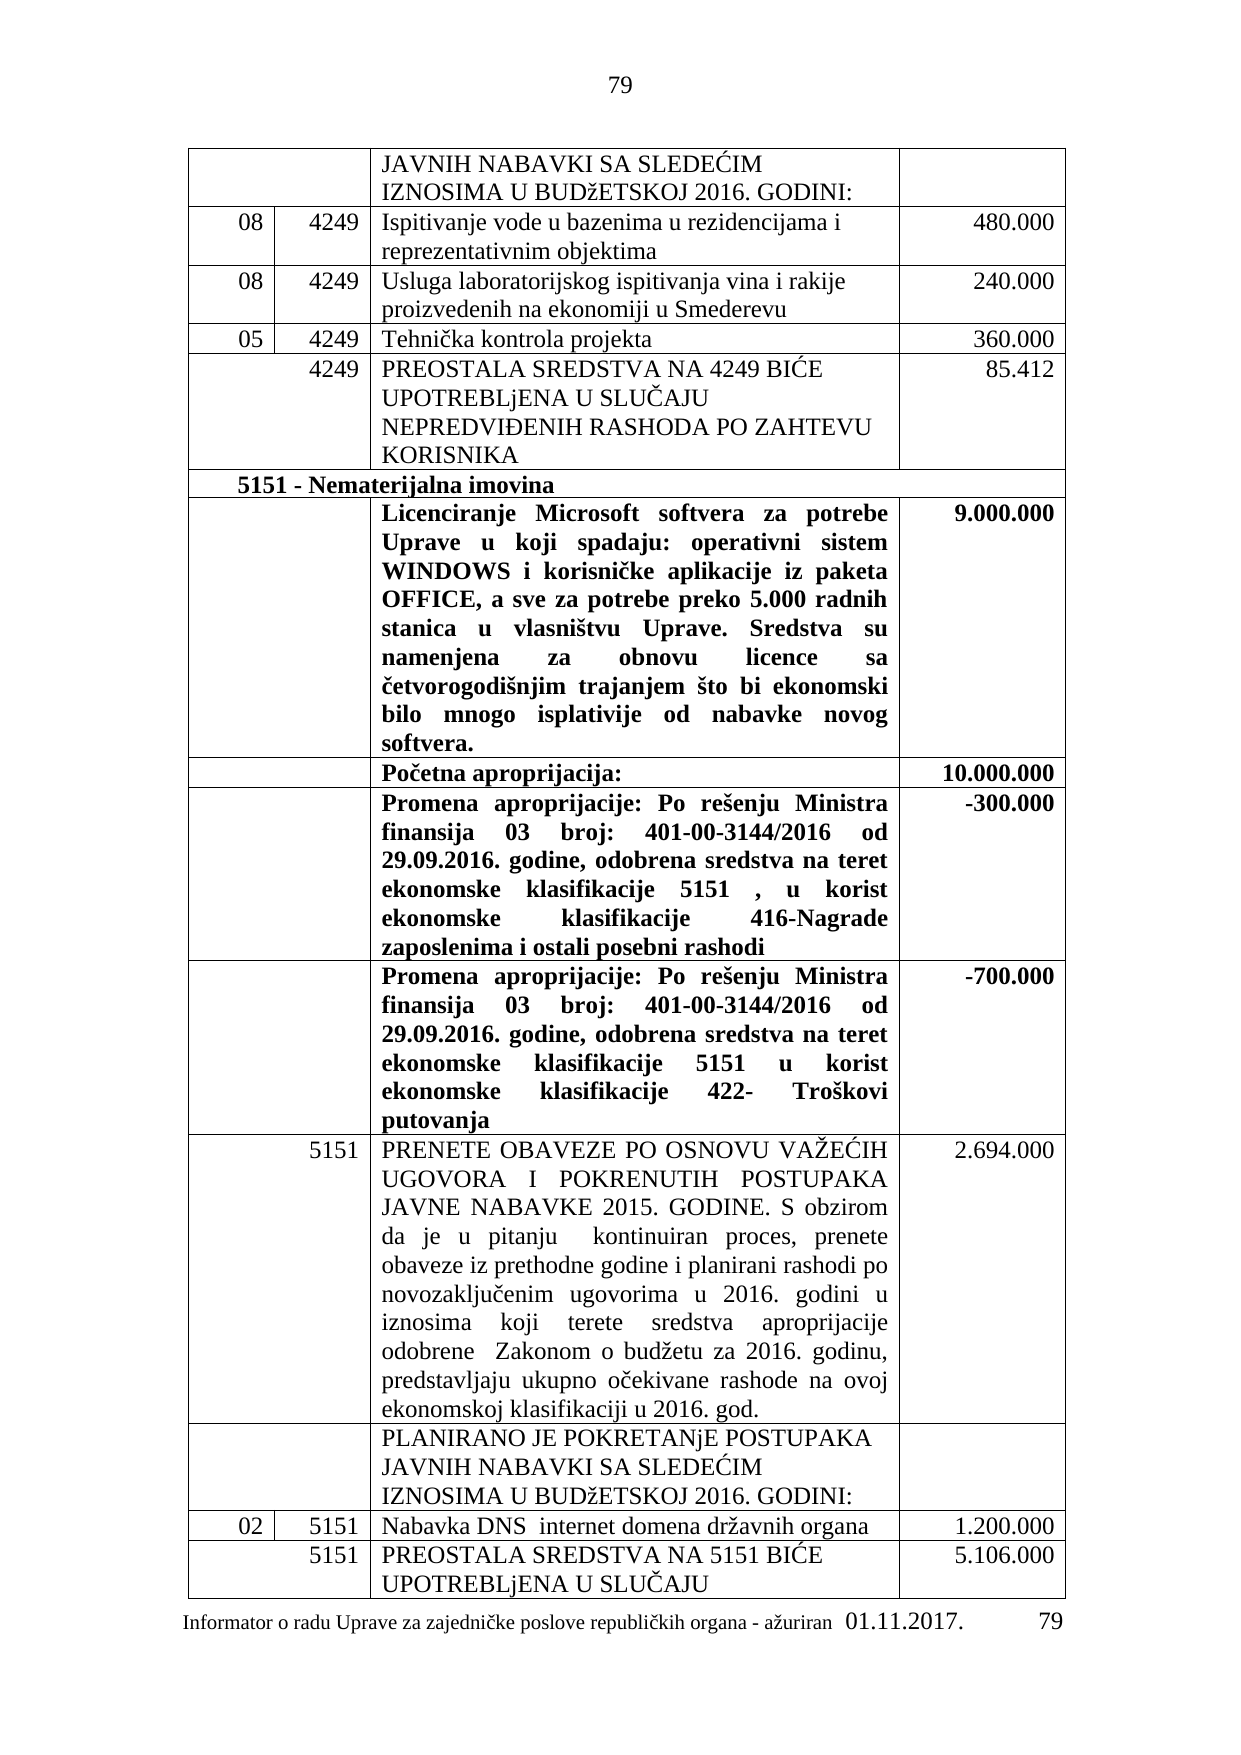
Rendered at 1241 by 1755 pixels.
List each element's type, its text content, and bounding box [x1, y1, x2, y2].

table_cell PREOSTALA SREDSTVA NA 4249 BIĆE UPOTREBLjENA U SLUČAJU NEPREDVIĐENIH RASHODA PO ZAHTEVU KORISNIKA [371, 354, 899, 469]
table_cell 4249 [275, 207, 370, 265]
table_cell Promena aproprijacije: Po rešenju Ministra finansija 03 broj: 401-00-3144/2016 od 29.09.2016. godine, odobrena sredstva na teret ekonomske klasifikacije 5151 , u korist ekonomske klasifikacije 416-Nagrade zaposlenima i ostali posebni rashodi [371, 788, 899, 960]
table_cell 08 [189, 266, 274, 323]
table_cell 5.106.000 [900, 1541, 1065, 1598]
table_cell 08 [189, 207, 274, 265]
table_cell [189, 498, 370, 757]
table_cell 4249 [275, 266, 370, 323]
table_cell [189, 961, 370, 1134]
table_cell 480.000 [900, 207, 1065, 265]
table_cell 9.000.000 [900, 498, 1065, 757]
table_cell JAVNIH NABAVKI SA SLEDEĆIM IZNOSIMA U BUDžETSKOJ 2016. GODINI: [371, 149, 899, 206]
table_cell PRENETE OBAVEZE PO OSNOVU VAŽEĆIH UGOVORA I POKRENUTIH POSTUPAKA JAVNE NABAVKE 2015. GODINE. S obzirom da je u pitanju kontinuiran proces, prenete obaveze iz prethodne godine i planirani rashodi po novozaklјučenim ugovorima u 2016. godini u iznosima koji terete sredstva aproprijacije odobrene Zakonom o budžetu za 2016. godinu, predstavlјaju ukupno očekivane rashode na ovoj ekonomskoj klasifikaciji u 2016. god. [371, 1135, 899, 1422]
table_cell 4249 [189, 354, 370, 469]
table_cell 10.000.000 [900, 758, 1065, 787]
table_cell Promena aproprijacije: Po rešenju Ministra finansija 03 broj: 401-00-3144/2016 od 29.09.2016. godine, odobrena sredstva na teret ekonomske klasifikacije 5151 u korist ekonomske klasifikacije 422- Troškovi putovanja [371, 961, 899, 1134]
table_cell PREOSTALA SREDSTVA NA 5151 BIĆE UPOTREBLjENA U SLUČAJU [371, 1541, 899, 1598]
table_cell Licenciranje Microsoft softvera za potrebe Uprave u koji spadaju: operativni sistem WINDOWS i korisničke aplikacije iz paketa OFFICE, a sve za potrebe preko 5.000 radnih stanica u vlasništvu Uprave. Sredstva su namenjena za obnovu licence sa četvorogodišnjim trajanjem što bi ekonomski bilo mnogo isplativije od nabavke novog softvera. [371, 498, 899, 757]
table_cell [189, 149, 370, 206]
table_cell [900, 1424, 1065, 1510]
table_cell 5151 [189, 1541, 370, 1598]
table_cell 4249 [275, 324, 370, 353]
table_cell [189, 788, 370, 960]
table_cell 2.694.000 [900, 1135, 1065, 1422]
table_cell 1.200.000 [900, 1511, 1065, 1539]
table_cell [189, 1424, 370, 1510]
table_cell 02 [189, 1511, 274, 1539]
table_cell [900, 149, 1065, 206]
table_cell 5151 [275, 1511, 370, 1539]
table_cell 5151 - Nematerijalna imovina [189, 470, 1065, 497]
table_cell Nabavka DNS internet domena državnih organa [371, 1511, 899, 1539]
table_cell Usluga laboratorijskog ispitivanja vina i rakije proizvedenih na ekonomiji u Smederevu [371, 266, 899, 323]
table_cell 360.000 [900, 324, 1065, 353]
table_cell 85.412 [900, 354, 1065, 469]
table_cell 05 [189, 324, 274, 353]
table_cell Početna aproprijacija: [371, 758, 899, 787]
table_cell -700.000 [900, 961, 1065, 1134]
table_cell PLANIRANO JE POKRETANјE POSTUPAKA JAVNIH NABAVKI SA SLEDEĆIM IZNOSIMA U BUDžETSKOJ 2016. GODINI: [371, 1424, 899, 1510]
table_cell 5151 [189, 1135, 370, 1422]
table_cell -300.000 [900, 788, 1065, 960]
table_cell Tehnička kontrola projekta [371, 324, 899, 353]
table_cell Ispitivanje vode u bazenima u rezidencijama i reprezentativnim objektima [371, 207, 899, 265]
table_cell 240.000 [900, 266, 1065, 323]
table_cell [189, 758, 370, 787]
